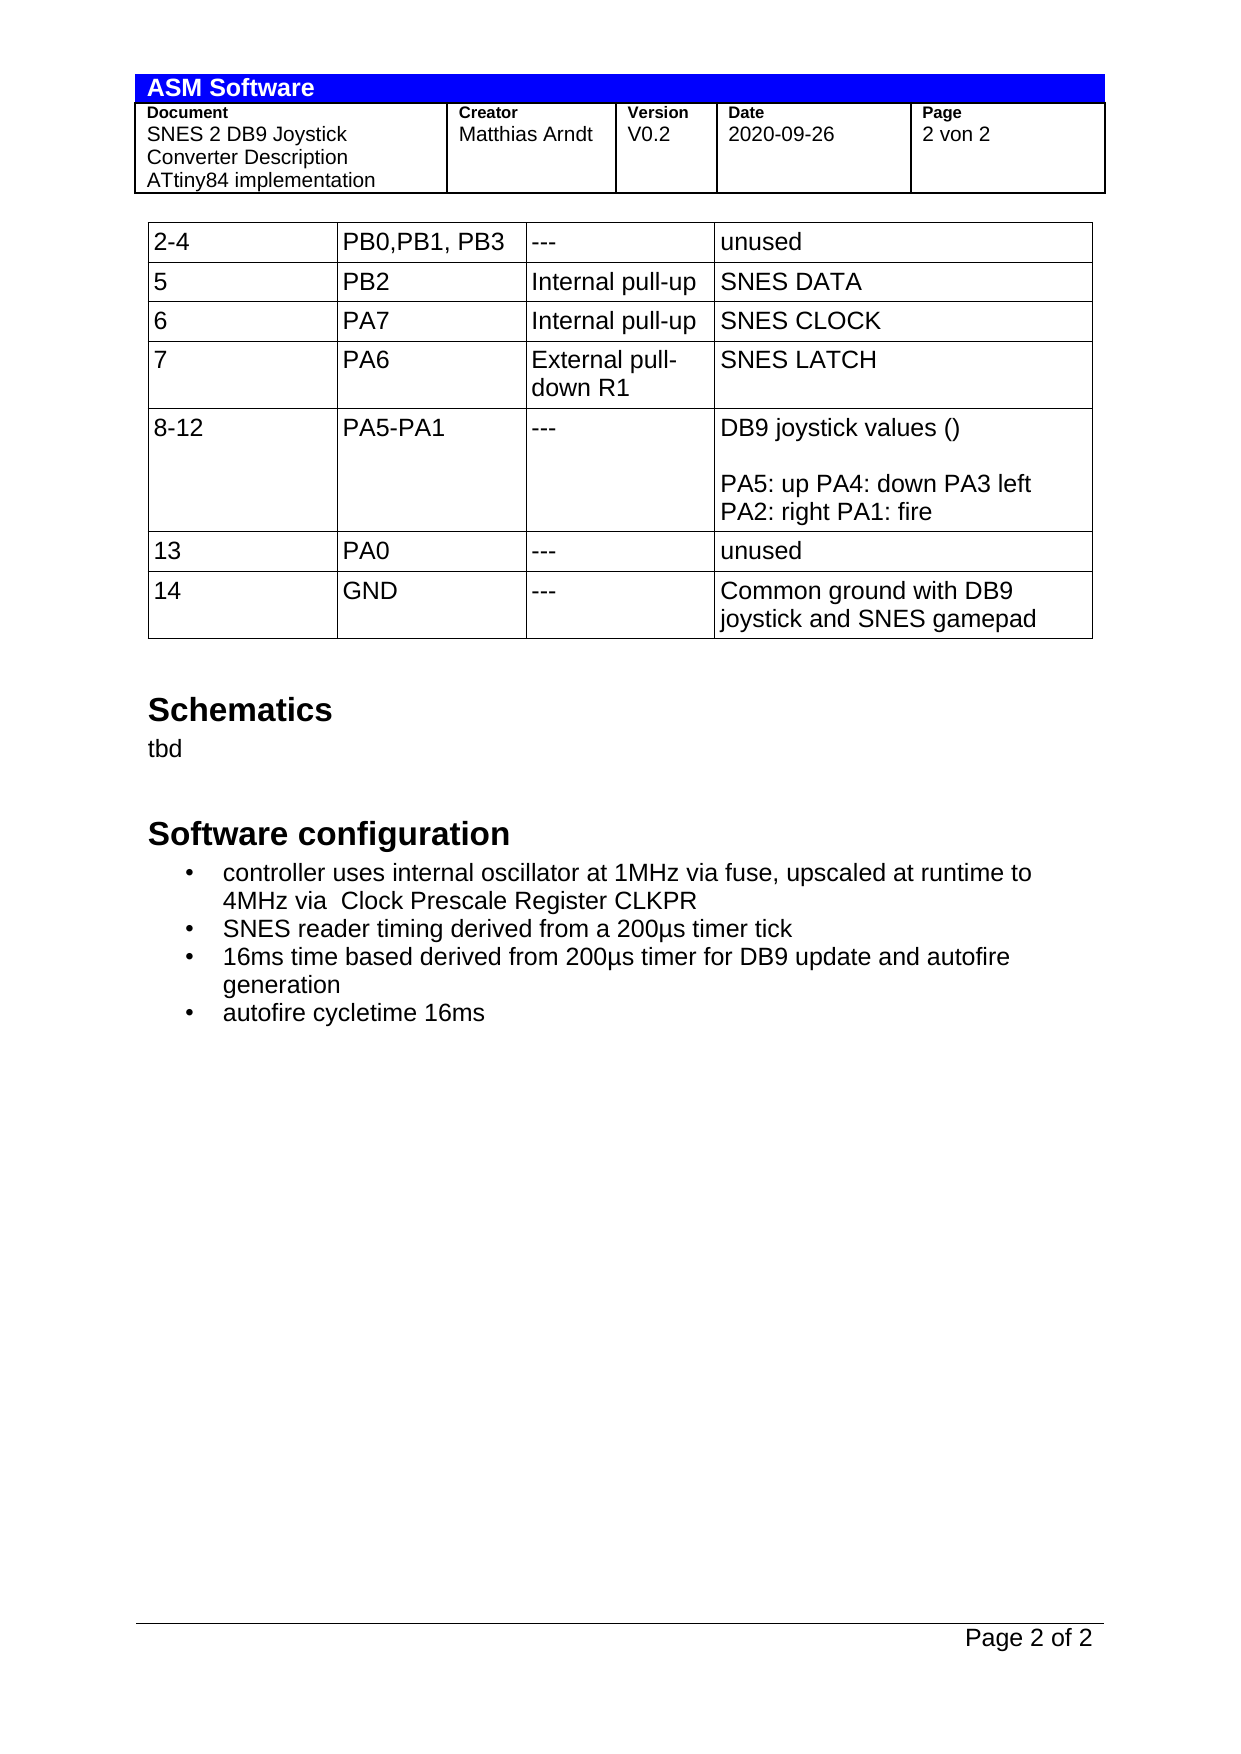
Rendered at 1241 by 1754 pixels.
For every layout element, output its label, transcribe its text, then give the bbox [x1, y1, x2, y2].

table_cell Common ground with DB9 joystick and SNES gamepad [715, 572, 1092, 638]
table_cell PA6 [338, 342, 526, 408]
table_cell PA0 [338, 532, 526, 571]
table_cell Internal pull-up [527, 263, 714, 301]
table_cell --- [527, 572, 714, 638]
list 16ms time based derived from 200µs timer for DB9 update and autofire generation [185, 943, 1092, 999]
table_cell --- [527, 532, 714, 571]
table_cell Internal pull-up [527, 302, 714, 341]
table_cell --- [527, 409, 714, 531]
table_cell unused [715, 223, 1092, 262]
table_cell SNES CLOCK [715, 302, 1092, 341]
table_cell 8-12 [149, 409, 337, 531]
table_cell 7 [149, 342, 337, 408]
table_cell 14 [149, 572, 337, 638]
table_cell PA7 [338, 302, 526, 341]
table_cell PB0,PB1, PB3 [338, 223, 526, 262]
table_cell 5 [149, 263, 337, 301]
table_cell unused [715, 532, 1092, 571]
text tbd [148, 734, 1092, 762]
table_cell GND [338, 572, 526, 638]
table_cell SNES LATCH [715, 342, 1092, 408]
list controller uses internal oscillator at 1MHz via fuse, upscaled at runtime to 4MHz via Clock Prescale Register CLKPR [185, 859, 1092, 915]
subtitle Schematics [148, 691, 1092, 728]
table_cell 2-4 [149, 223, 337, 262]
table_cell PB2 [338, 263, 526, 301]
subtitle Software configuration [148, 815, 1092, 853]
table_cell 6 [149, 302, 337, 341]
table_cell PA5-PA1 [338, 409, 526, 531]
list autofire cycletime 16ms [185, 999, 1092, 1027]
table_cell DB9 joystick values () PA5: up PA4: down PA3 left PA2: right PA1: fire [715, 409, 1092, 531]
table_cell External pull-down R1 [527, 342, 714, 408]
table_cell SNES DATA [715, 263, 1092, 301]
table_cell --- [527, 223, 714, 262]
list SNES reader timing derived from a 200µs timer tick [185, 915, 1092, 943]
table_cell 13 [149, 532, 337, 571]
